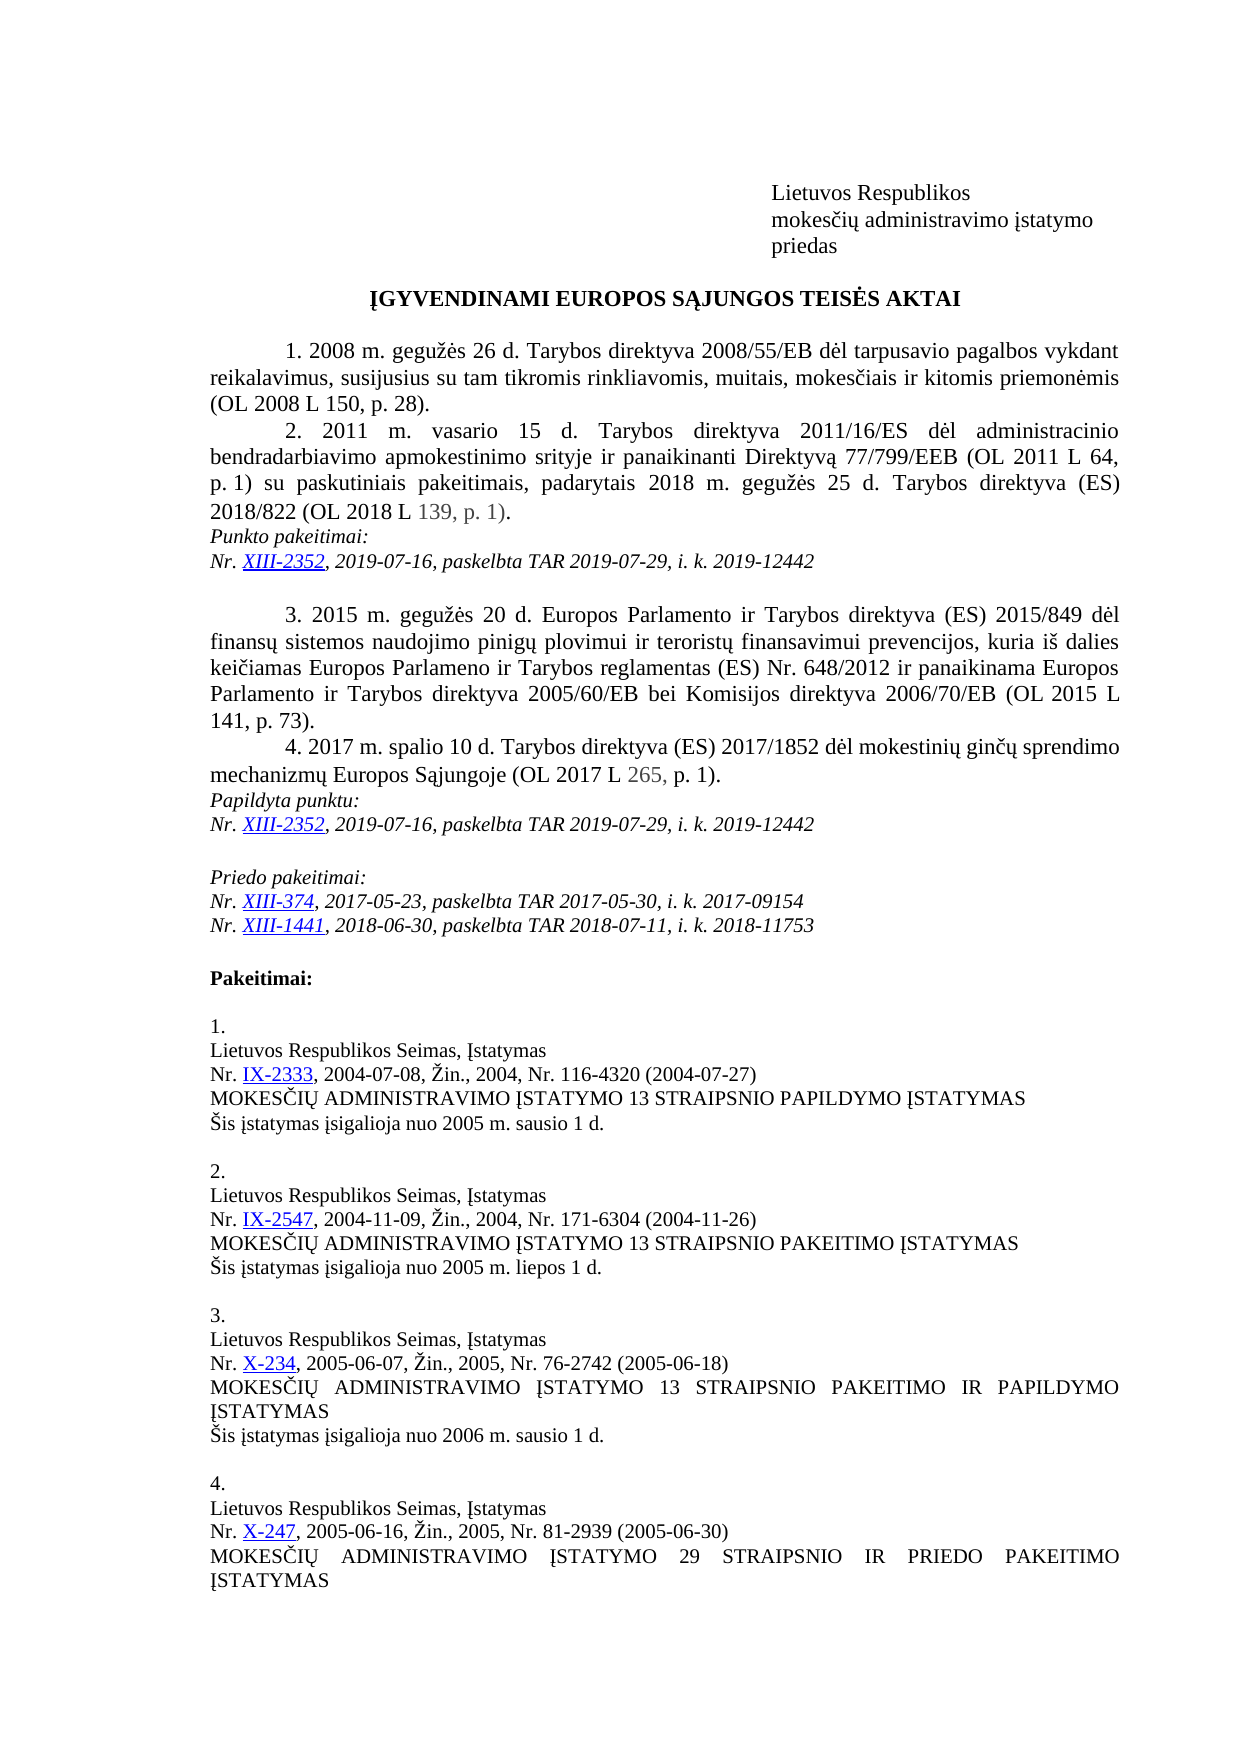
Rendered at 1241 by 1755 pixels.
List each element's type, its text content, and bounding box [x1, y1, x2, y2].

text ĮGYVENDINAMI EUROPOS SĄJUNGOS TEISĖS AKTAI [210, 285, 1120, 311]
text MOKESČIŲ ADMINISTRAVIMO ĮSTATYMO 29 STRAIPSNIO IR PRIEDO PAKEITIMO ĮSTATYMAS [210, 1543, 1120, 1592]
text 1. 2008 m. gegužės 26 d. Tarybos direktyva 2008/55/EB dėl tarpusavio pagalbos vykdant reikalavimus, susijusius su tam tikromis rinkliavomis, muitais, mokesčiais ir kitomis priemonėmis (OL 2008 L 150, p. 28). [210, 338, 1120, 417]
text 4. [210, 1471, 1120, 1495]
text Šis įstatymas įsigalioja nuo 2005 m. liepos 1 d. [210, 1255, 1120, 1279]
text Priedo pakeitimai: [210, 865, 1120, 889]
text Lietuvos Respublikos Seimas, Įstatymas [210, 1327, 1120, 1351]
text Nr. X-234, 2005-06-07, Žin., 2005, Nr. 76-2742 (2005-06-18) [210, 1351, 1120, 1375]
text Lietuvos Respublikos Seimas, Įstatymas [210, 1038, 1120, 1062]
text Nr. X-247, 2005-06-16, Žin., 2005, Nr. 81-2939 (2005-06-30) [210, 1519, 1120, 1543]
text 2. [210, 1158, 1120, 1183]
text Nr. XIII-1441, 2018-06-30, paskelbta TAR 2018-07-11, i. k. 2018-11753 [210, 913, 1120, 937]
text 1. [210, 1014, 1120, 1038]
text Nr. IX-2547, 2004-11-09, Žin., 2004, Nr. 171-6304 (2004-11-26) [210, 1207, 1120, 1231]
text Lietuvos Respublikos [210, 179, 1120, 206]
text MOKESČIŲ ADMINISTRAVIMO ĮSTATYMO 13 STRAIPSNIO PAKEITIMO ĮSTATYMAS [210, 1231, 1120, 1255]
text MOKESČIŲ ADMINISTRAVIMO ĮSTATYMO 13 STRAIPSNIO PAPILDYMO ĮSTATYMAS [210, 1086, 1120, 1110]
text 4. 2017 m. spalio 10 d. Tarybos direktyva (ES) 2017/1852 dėl mokestinių ginčų sprendimo mechanizmų Europos Sąjungoje (OL 2017 L 265, p. 1). [210, 733, 1120, 788]
text mokesčių administravimo įstatymo [210, 206, 1120, 232]
text Nr. XIII-2352, 2019-07-16, paskelbta TAR 2019-07-29, i. k. 2019-12442 [210, 812, 1120, 836]
text Nr. XIII-374, 2017-05-23, paskelbta TAR 2017-05-30, i. k. 2017-09154 [210, 889, 1120, 913]
text Šis įstatymas įsigalioja nuo 2006 m. sausio 1 d. [210, 1423, 1120, 1447]
text Nr. XIII-2352, 2019-07-16, paskelbta TAR 2019-07-29, i. k. 2019-12442 [210, 548, 1120, 573]
text 3. [210, 1303, 1120, 1327]
text 2. 2011 m. vasario 15 d. Tarybos direktyva 2011/16/ES dėl administracinio bendradarbiavimo apmokestinimo srityje ir panaikinanti Direktyvą 77/799/EEB (OL 2011 L 64, p. 1) su paskutiniais pakeitimais, padarytais 2018 m. gegužės 25 d. Tarybos direktyva (ES) 2018/822 (OL 2018 L 139, p. 1). [210, 417, 1120, 524]
text Lietuvos Respublikos Seimas, Įstatymas [210, 1495, 1120, 1519]
text Punkto pakeitimai: [210, 524, 1120, 548]
text Šis įstatymas įsigalioja nuo 2005 m. sausio 1 d. [210, 1110, 1120, 1134]
text Papildyta punktu: [210, 788, 1120, 812]
text Nr. IX-2333, 2004-07-08, Žin., 2004, Nr. 116-4320 (2004-07-27) [210, 1062, 1120, 1086]
text Lietuvos Respublikos Seimas, Įstatymas [210, 1183, 1120, 1207]
text 3. 2015 m. gegužės 20 d. Europos Parlamento ir Tarybos direktyva (ES) 2015/849 dėl finansų sistemos naudojimo pinigų plovimui ir teroristų finansavimui prevencijos, kuria iš dalies keičiamas Europos Parlameno ir Tarybos reglamentas (ES) Nr. 648/2012 ir panaikinama Europos Parlamento ir Tarybos direktyva 2005/60/EB bei Komisijos direktyva 2006/70/EB (OL 2015 L 141, p. 73). [210, 601, 1120, 733]
text priedas [210, 232, 1120, 258]
text Pakeitimai: [210, 966, 1120, 990]
text MOKESČIŲ ADMINISTRAVIMO ĮSTATYMO 13 STRAIPSNIO PAKEITIMO IR PAPILDYMO ĮSTATYMAS [210, 1375, 1120, 1423]
